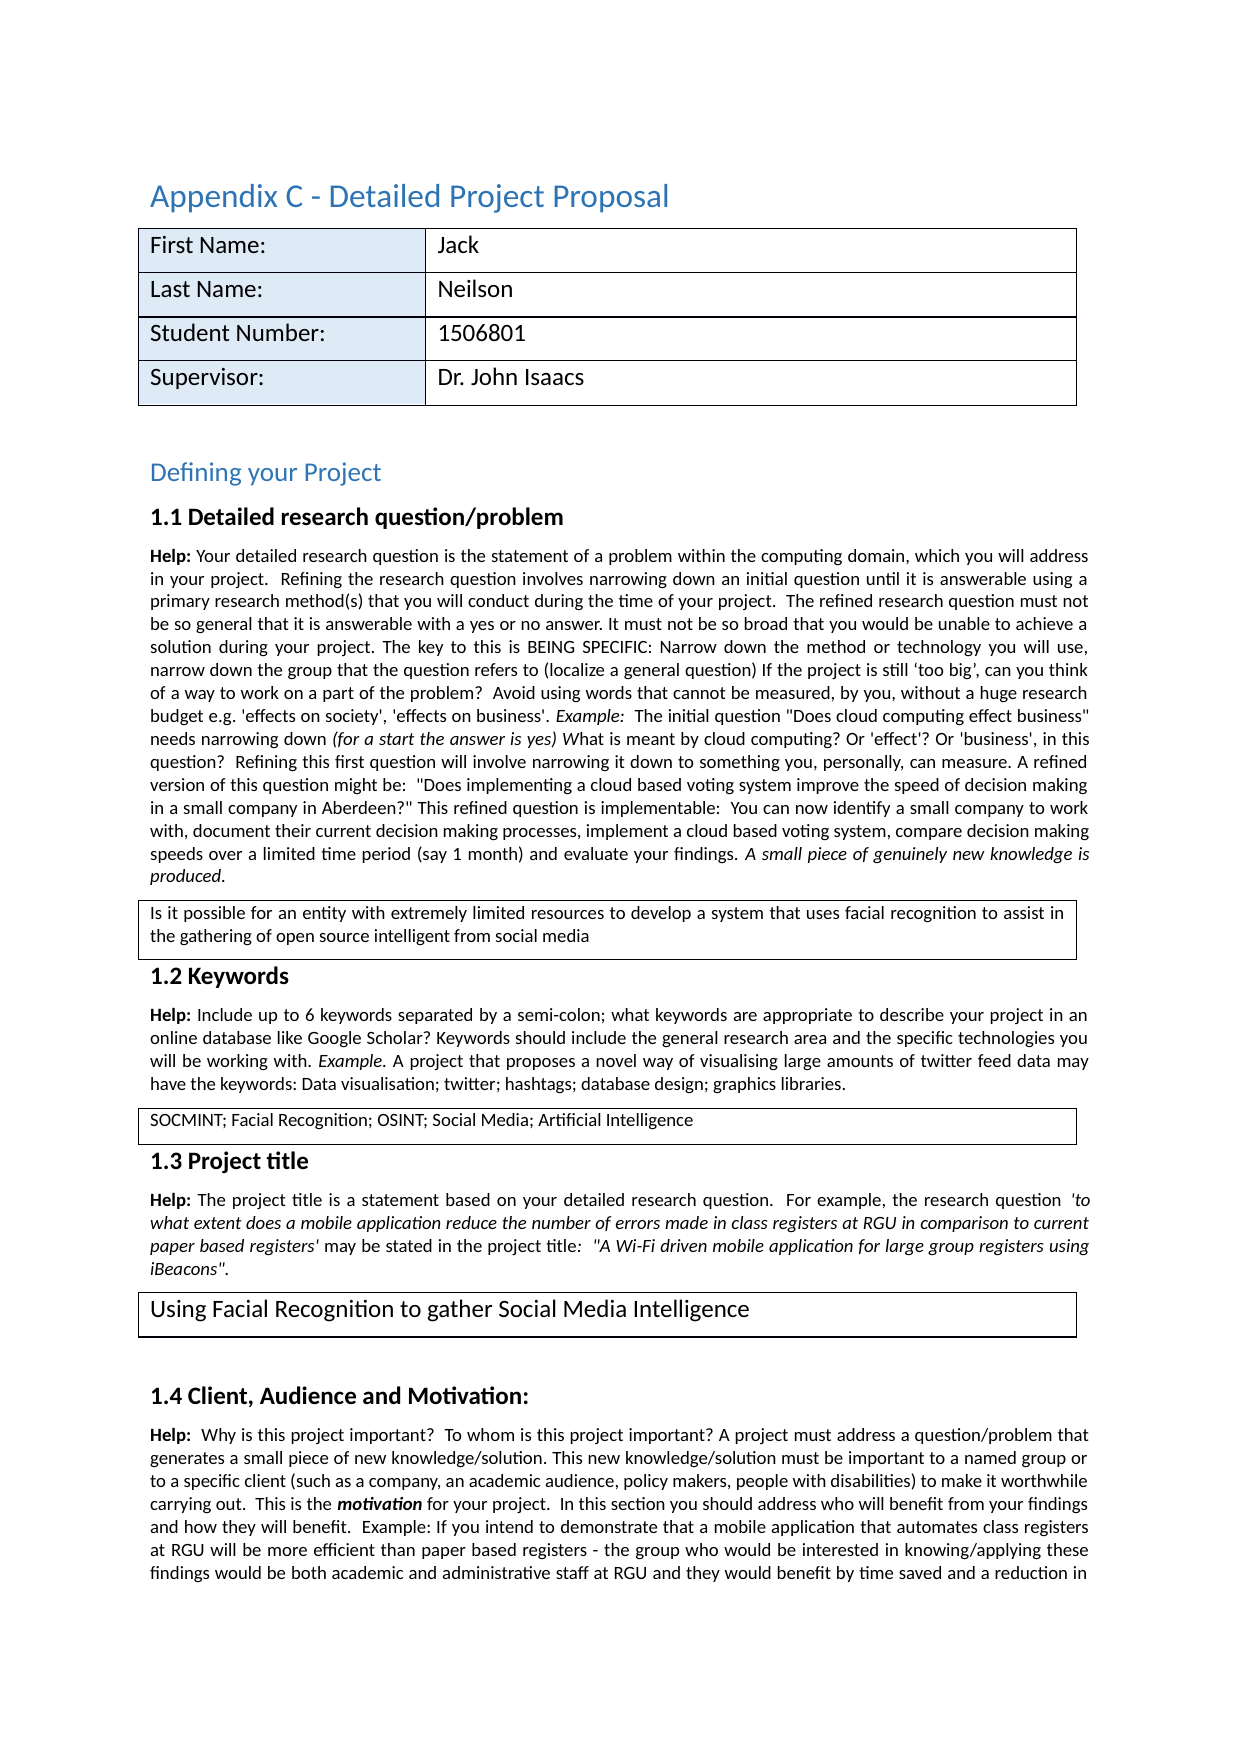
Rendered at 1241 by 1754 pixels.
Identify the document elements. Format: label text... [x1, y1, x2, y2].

text Help: The project title is a statement based on your detailed research question. For example, the research question 'to what extent does a mobile application reduce the number of errors made in class registers at RGU in comparison to current paper based registers' may be stated in the project title: "A Wi-Fi driven mobile application for large group registers using iBeacons". [150, 1188, 1090, 1280]
table_header Using Facial Recognition to gather Social Media Intelligence [139, 1293, 1076, 1336]
text 1.3 Project title [150, 1145, 1090, 1176]
subtitle Appendix C - Detailed Project Proposal [150, 175, 1090, 216]
table_cell Student Number: [139, 318, 425, 360]
text Help: Why is this project important? To whom is this project important? A project must address a question/problem that generates a small piece of new knowledge/solution. This new knowledge/solution must be important to a named group or to a specific client (such as a company, an academic audience, policy makers, people with disabilities) to make it worthwhile carrying out. This is the motivation for your project. In this section you should address who will benefit from your findings and how they will benefit. Example: If you intend to demonstrate that a mobile application that automates class registers at RGU will be more efficient than paper based registers - the group who would be interested in knowing/applying these findings would be both academic and administrative staff at RGU and they would benefit by time saved and a reduction in [150, 1423, 1090, 1584]
table_cell 1506801 [426, 318, 1076, 360]
table_header Is it possible for an entity with extremely limited resources to develop a system that uses facial recognition to assist in the gathering of open source intelligent from social media [139, 901, 1076, 959]
text 1.2 Keywords [150, 960, 1090, 991]
text 1.4 Client, Audience and Motivation: [150, 1380, 1090, 1411]
text Help: Include up to 6 keywords separated by a semi-colon; what keywords are appropriate to describe your project in an online database like Google Scholar? Keywords should include the general research area and the specific technologies you will be working with. Example. A project that proposes a novel way of visualising large amounts of twitter feed data may have the keywords: Data visualisation; twitter; hashtags; database design; graphics libraries. [150, 1003, 1090, 1095]
table_header First Name: [139, 229, 425, 272]
text Help: Your detailed research question is the statement of a problem within the computing domain, which you will address in your project. Refining the research question involves narrowing down an initial question until it is answerable using a primary research method(s) that you will conduct during the time of your project. The refined research question must not be so general that it is answerable with a yes or no answer. It must not be so broad that you would be unable to achieve a solution during your project. The key to this is BEING SPECIFIC: Narrow down the method or technology you will use, narrow down the group that the question refers to (localize a general question) If the project is still ‘too big’, can you think of a way to work on a part of the problem? Avoid using words that cannot be measured, by you, without a huge research budget e.g. 'effects on society', 'effects on business'. Example: The initial question "Does cloud computing effect business" needs narrowing down (for a start the answer is yes) What is meant by cloud computing? Or 'effect'? Or 'business', in this question? Refining this first question will involve narrowing it down to something you, personally, can measure. A refined version of this question might be: "Does implementing a cloud based voting system improve the speed of decision making in a small company in Aberdeen?" This refined question is implementable: You can now identify a small company to work with, document their current decision making processes, implement a cloud based voting system, compare decision making speeds over a limited time period (say 1 month) and evaluate your findings. A small piece of genuinely new knowledge is produced. [150, 544, 1090, 887]
table_header Jack [426, 229, 1076, 272]
table_cell Last Name: [139, 273, 425, 316]
table_cell Neilson [426, 273, 1076, 316]
subtitle Defining your Project [150, 455, 1090, 488]
table_cell Supervisor: [139, 361, 425, 404]
table_cell Dr. John Isaacs [426, 361, 1076, 404]
table_header SOCMINT; Facial Recognition; OSINT; Social Media; Artificial Intelligence [139, 1109, 1076, 1144]
text 1.1 Detailed research question/problem [150, 501, 1090, 531]
